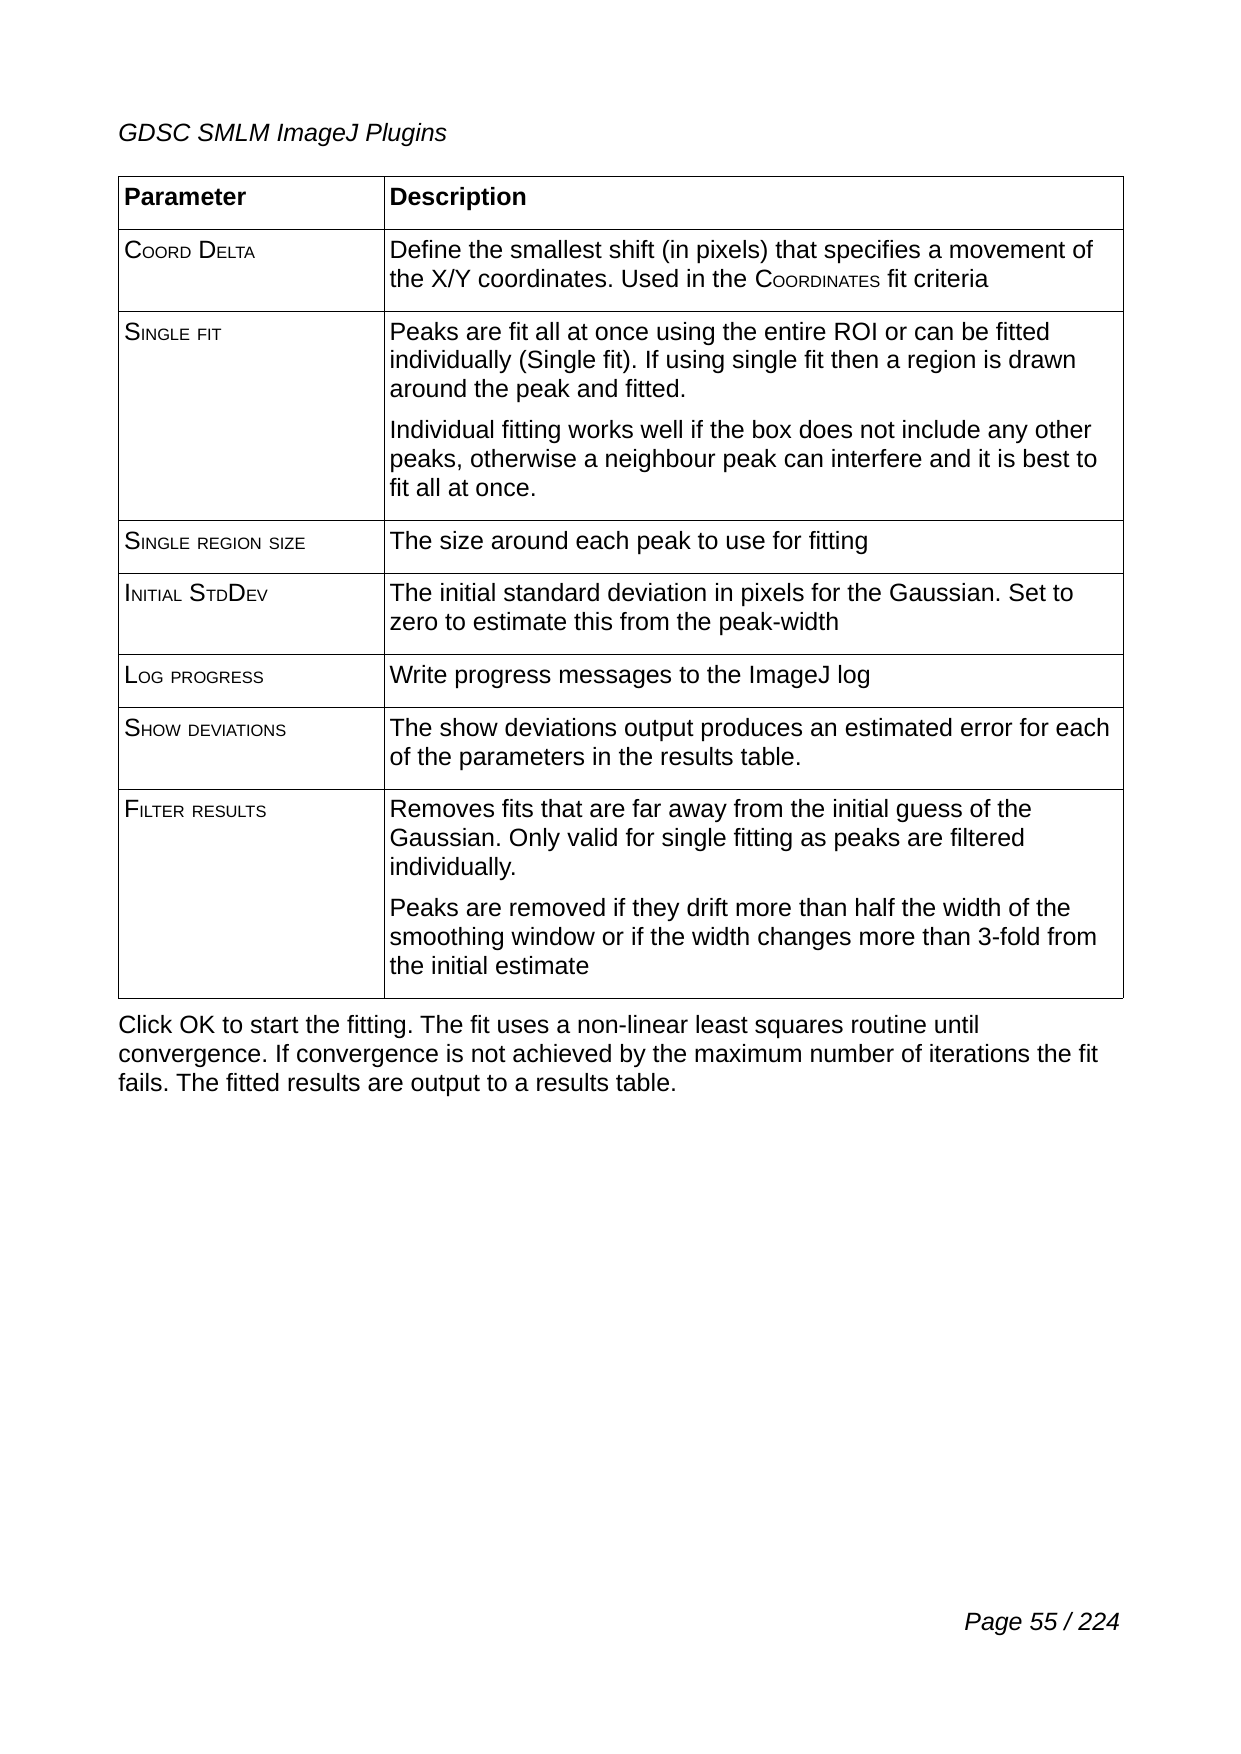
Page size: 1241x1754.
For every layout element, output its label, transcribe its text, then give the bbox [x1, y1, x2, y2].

table_cell Write progress messages to the ImageJ log [385, 655, 1123, 707]
table_cell Filter results [119, 790, 384, 998]
table_cell Removes fits that are far away from the initial guess of the Gaussian. Only valid for single fitting as peaks are filtered individually. Peaks are removed if they drift more than half the width of the smoothing window or if the width changes more than 3-fold from the initial estimate [385, 790, 1123, 998]
table_header Description [385, 177, 1123, 229]
text Click OK to start the fitting. The fit uses a non-linear least squares routine until convergence. If convergence is not achieved by the maximum number of iterations the fit fails. The fitted results are output to a results table. [118, 1010, 1122, 1096]
table_cell Show deviations [119, 708, 384, 788]
table_cell The initial standard deviation in pixels for the Gaussian. Set to zero to estimate this from the peak-width [385, 574, 1123, 654]
table_cell Initial StdDev [119, 574, 384, 654]
table_header Parameter [119, 177, 384, 229]
table_cell Log progress [119, 655, 384, 707]
table_cell Peaks are fit all at once using the entire ROI or can be fitted individually (Single fit). If using single fit then a region is drawn around the peak and fitted. Individual fitting works well if the box does not include any other peaks, otherwise a neighbour peak can interfere and it is best to fit all at once. [385, 312, 1123, 520]
table_cell Single fit [119, 312, 384, 520]
table_cell The size around each peak to use for fitting [385, 521, 1123, 573]
table_cell Coord Delta [119, 230, 384, 311]
table_cell Define the smallest shift (in pixels) that specifies a movement of the X/Y coordinates. Used in the Coordinates fit criteria [385, 230, 1123, 311]
table_cell The show deviations output produces an estimated error for each of the parameters in the results table. [385, 708, 1123, 788]
table_cell Single region size [119, 521, 384, 573]
